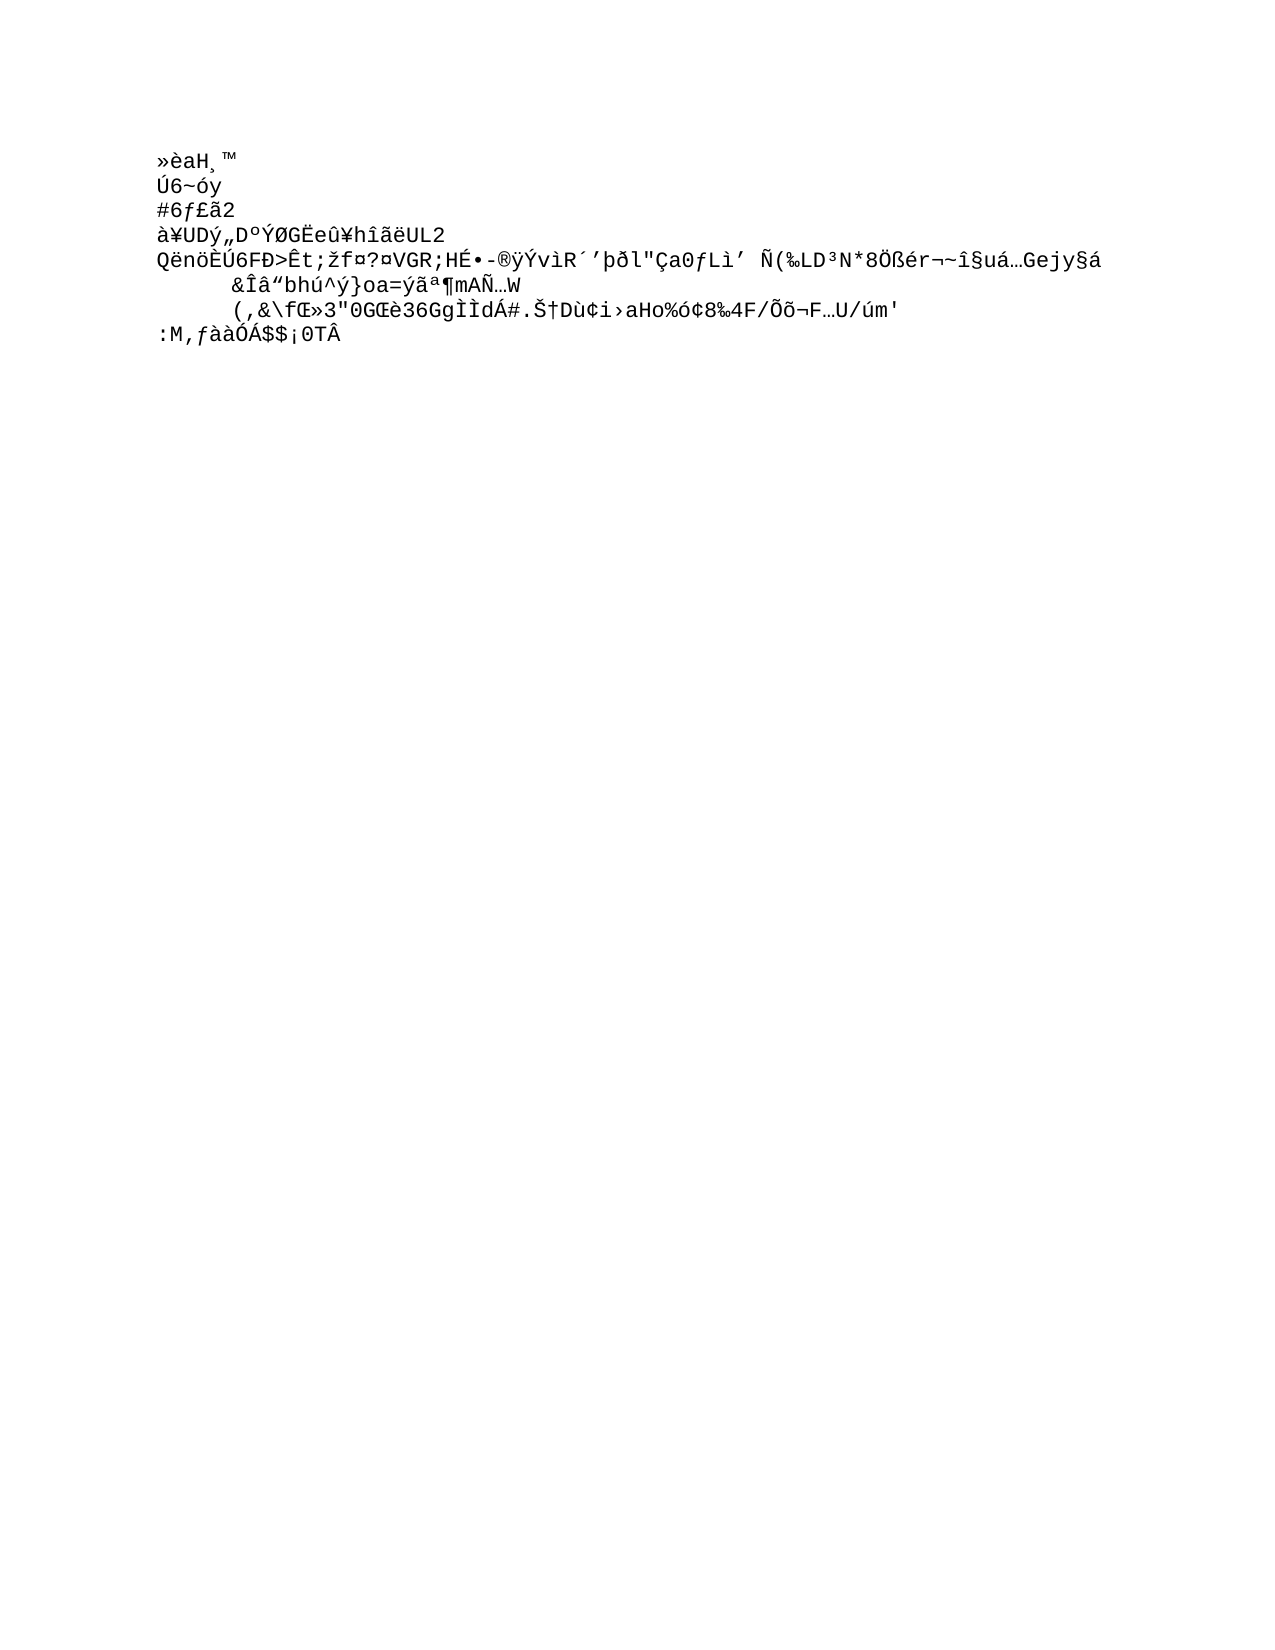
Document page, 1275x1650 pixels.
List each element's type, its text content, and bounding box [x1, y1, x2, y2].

text &Îâ“bhú^ý}oa=ýãª¶mAÑ­…W (,&\fŒ»3"0GŒè36GgÌÌdÁ#.Š†Dù¢i›aHo%ó¢8‰4F/Õõ¬F…U/úm' :M‚ƒààÓÁ$$¡0TÂ [156, 274, 1118, 348]
text »èaH¸™ Ú6~óy #6ƒ£ã2 [156, 150, 1118, 224]
text à¥UDý„DºÝØGËeû¥hîãëUL2 QënöÈÚ6FÐ>Êt;žf¤?¤VGR;HÉ•-®ÿÝvìR´’þðl"Ça0ƒLì’ Ñ(‰LD³N*8Ößér¬~î§uá…Gejy­§á [156, 224, 1118, 274]
